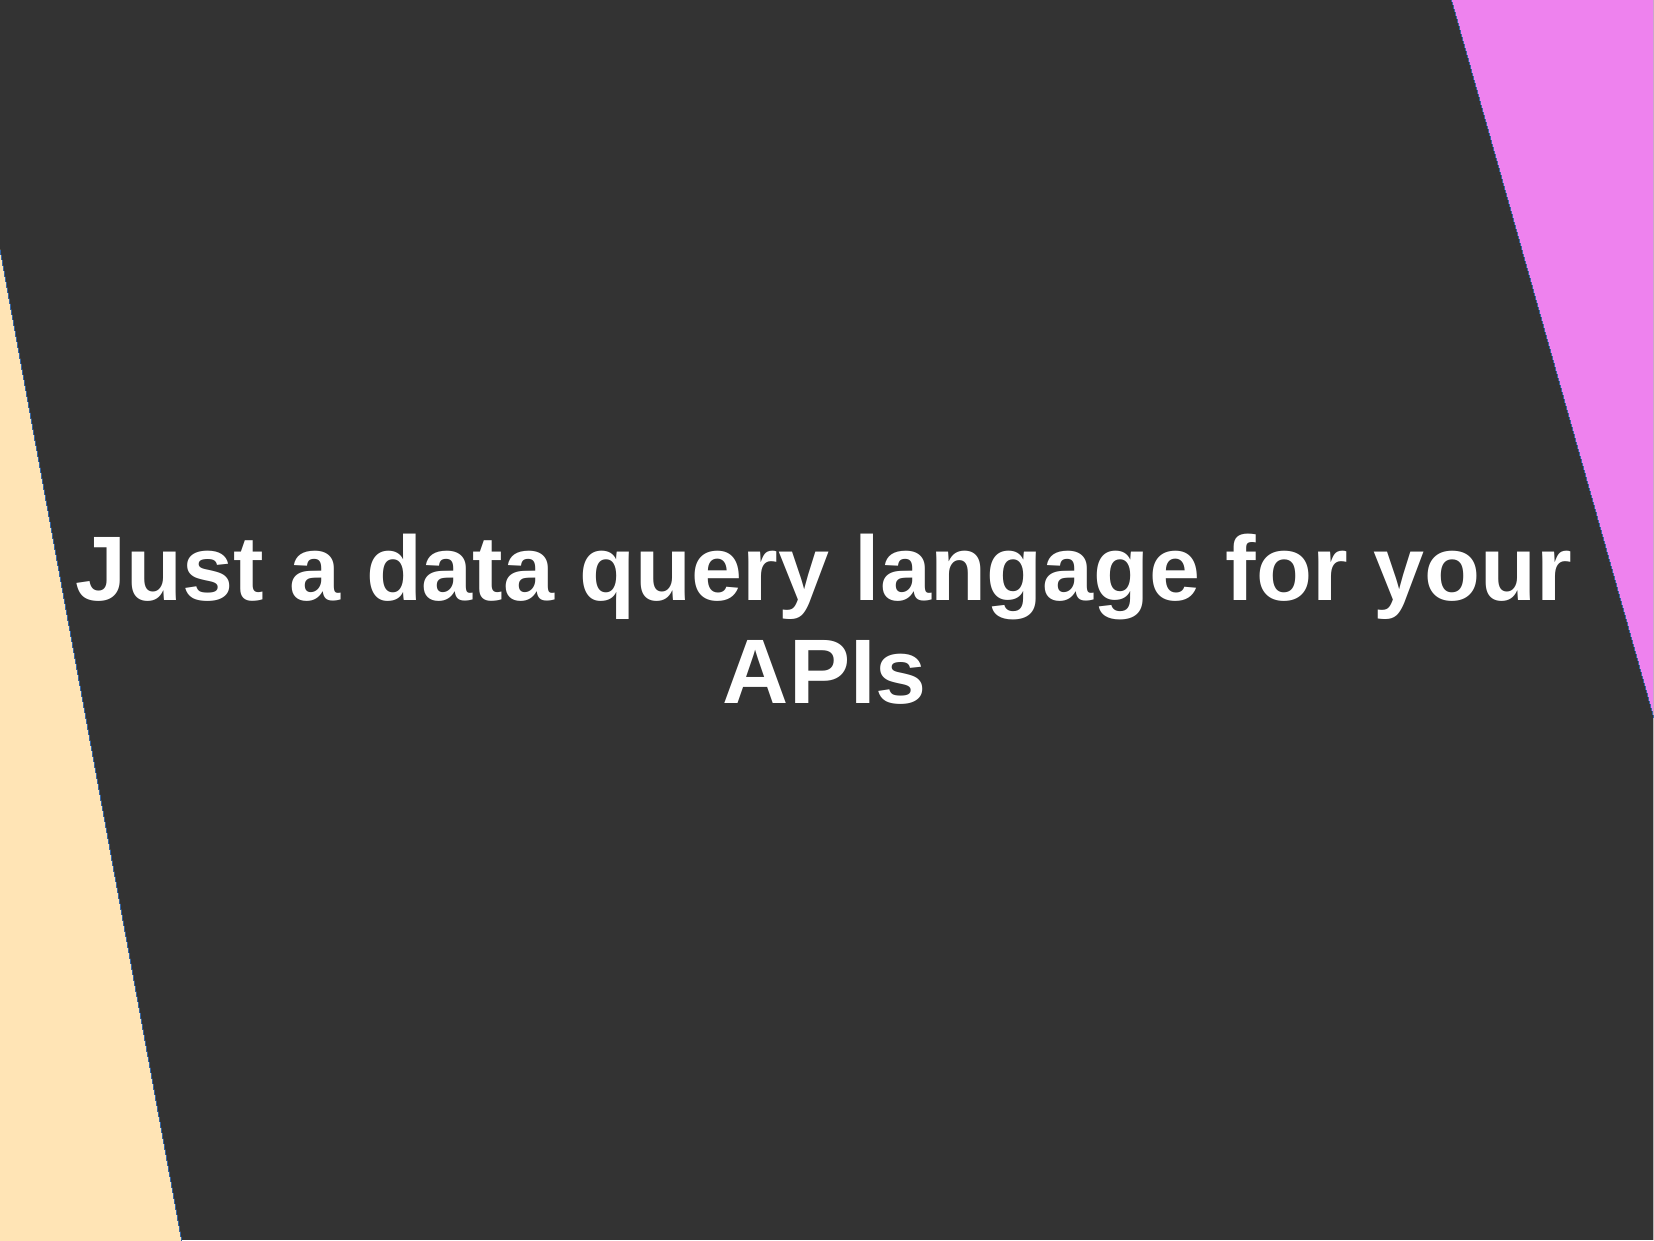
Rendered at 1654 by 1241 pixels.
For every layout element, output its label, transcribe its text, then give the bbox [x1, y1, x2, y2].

text_box [0, 249, 182, 1241]
text_box [1451, 0, 1654, 718]
title Just a data query langage for your APIs [50, 517, 1621, 723]
